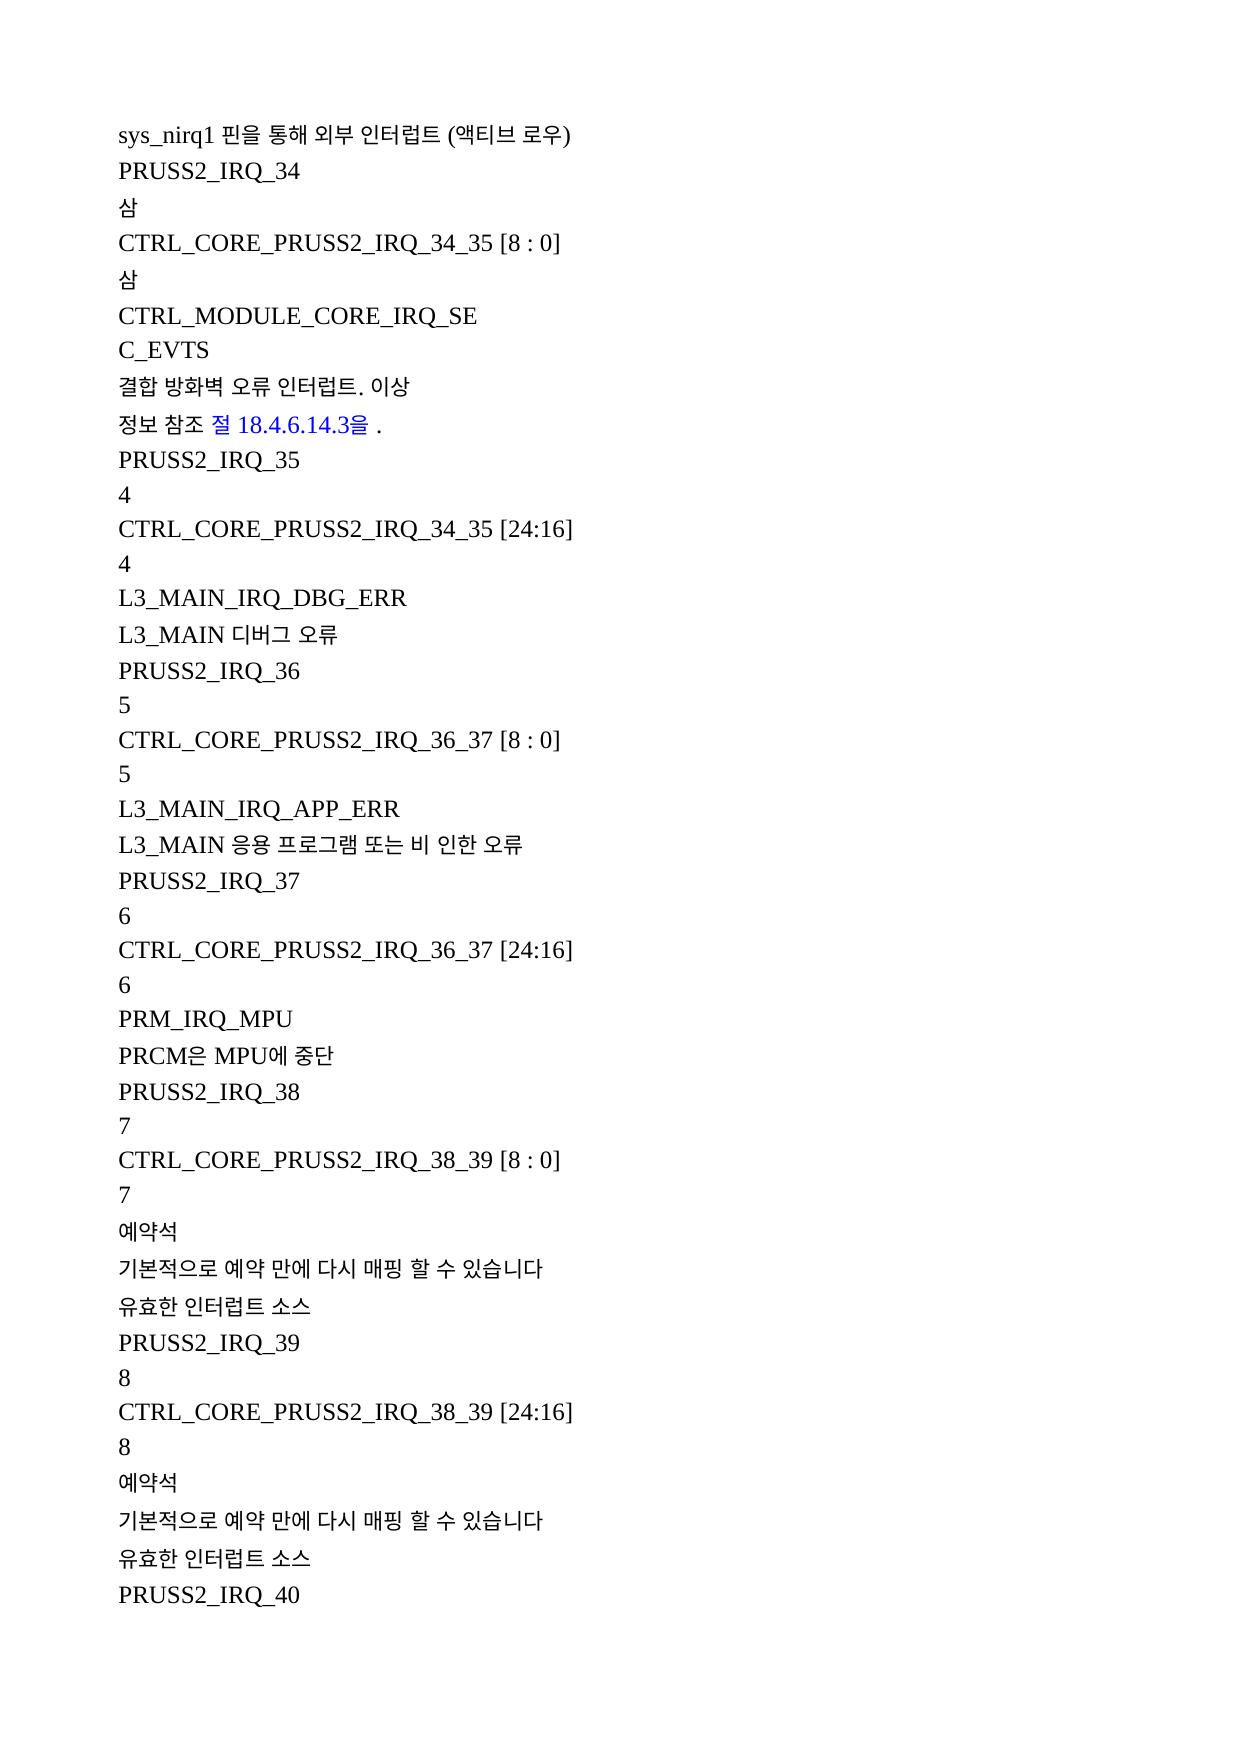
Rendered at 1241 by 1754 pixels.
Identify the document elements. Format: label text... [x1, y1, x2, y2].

text CTRL_CORE_PRUSS2_IRQ_38_39 [8 : 0] [118, 1146, 1122, 1174]
text 예약석 [118, 1466, 1122, 1498]
text 유효한 인터럽트 소스 [118, 1542, 1122, 1574]
text C_EVTS [118, 335, 1122, 364]
text PRUSS2_IRQ_39 [118, 1328, 1122, 1357]
text L3_MAIN 응용 프로그램 또는 비 인한 오류 [118, 828, 1122, 860]
text PRUSS2_IRQ_35 [118, 446, 1122, 474]
text PRM_IRQ_MPU [118, 1004, 1122, 1033]
text 4 [118, 549, 1122, 578]
text CTRL_CORE_PRUSS2_IRQ_34_35 [24:16] [118, 514, 1122, 543]
text 기본적으로 예약 만에 다시 매핑 할 수 있습니다 [118, 1252, 1122, 1284]
text PRUSS2_IRQ_40 [118, 1580, 1122, 1609]
text L3_MAIN_IRQ_APP_ERR [118, 794, 1122, 823]
text L3_MAIN 디버그 오류 [118, 618, 1122, 650]
text 삼 [118, 263, 1122, 294]
text CTRL_CORE_PRUSS2_IRQ_36_37 [24:16] [118, 935, 1122, 964]
text 6 [118, 901, 1122, 929]
text 삼 [118, 191, 1122, 222]
text PRUSS2_IRQ_36 [118, 656, 1122, 685]
text PRCM은 MPU에 중단 [118, 1039, 1122, 1070]
text CTRL_MODULE_CORE_IRQ_SE [118, 301, 1122, 329]
text CTRL_CORE_PRUSS2_IRQ_34_35 [8 : 0] [118, 228, 1122, 257]
text 결합 방화벽 오류 인터럽트. 이상 [118, 370, 1122, 401]
text PRUSS2_IRQ_38 [118, 1077, 1122, 1105]
text PRUSS2_IRQ_37 [118, 866, 1122, 895]
text 8 [118, 1363, 1122, 1391]
text CTRL_CORE_PRUSS2_IRQ_36_37 [8 : 0] [118, 725, 1122, 754]
text PRUSS2_IRQ_34 [118, 156, 1122, 185]
text L3_MAIN_IRQ_DBG_ERR [118, 583, 1122, 612]
text CTRL_CORE_PRUSS2_IRQ_38_39 [24:16] [118, 1397, 1122, 1426]
text 5 [118, 690, 1122, 719]
text 유효한 인터럽트 소스 [118, 1290, 1122, 1322]
text sys_nirq1 핀을 통해 외부 인터럽트 (액티브 로우) [118, 118, 1122, 150]
text 4 [118, 480, 1122, 509]
text 7 [118, 1180, 1122, 1209]
text 정보 참조 절 18.4.6.14.3을 . [118, 408, 1122, 439]
text 6 [118, 970, 1122, 998]
text 8 [118, 1432, 1122, 1460]
text 7 [118, 1111, 1122, 1140]
text 예약석 [118, 1214, 1122, 1246]
text 기본적으로 예약 만에 다시 매핑 할 수 있습니다 [118, 1504, 1122, 1536]
text 5 [118, 759, 1122, 788]
